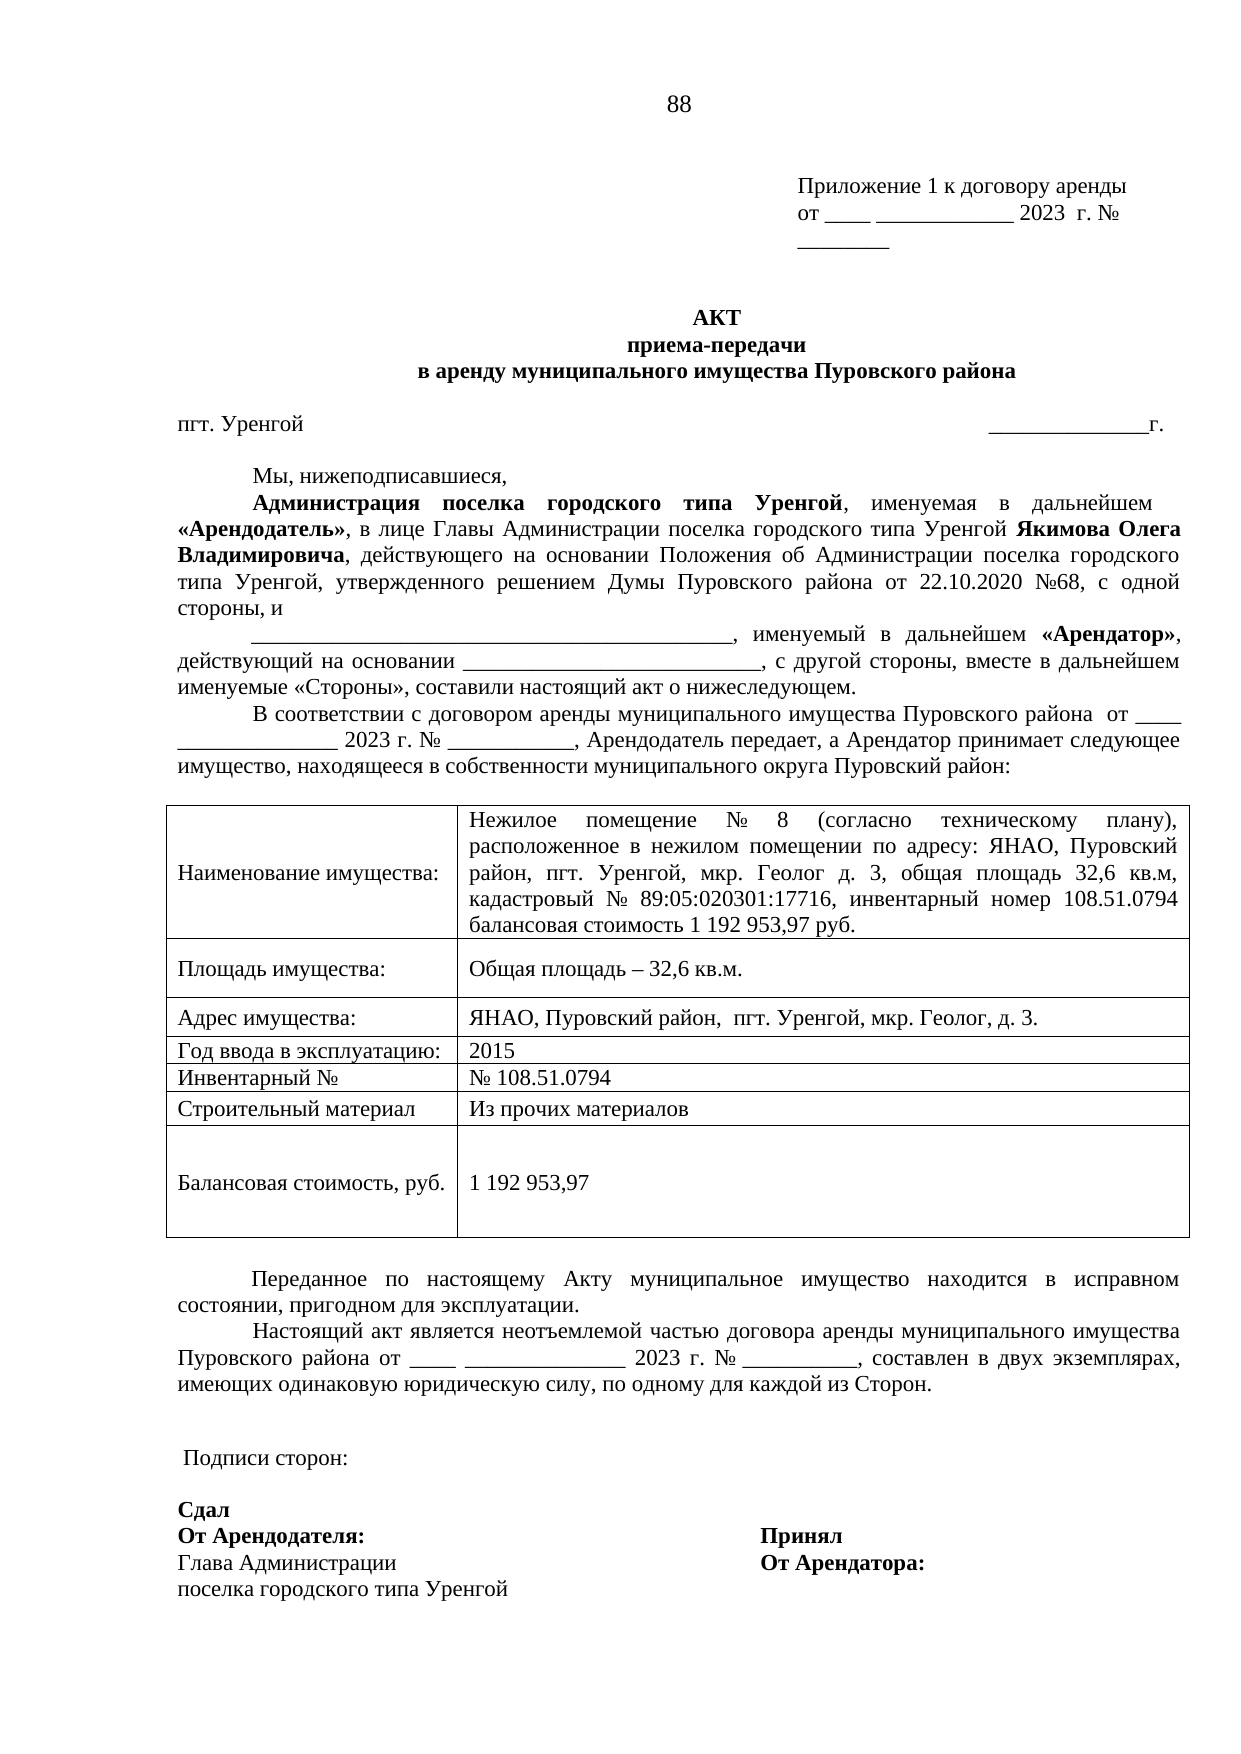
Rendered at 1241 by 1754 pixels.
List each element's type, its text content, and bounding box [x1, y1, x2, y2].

text Настоящий акт является неотъемлемой частью договора аренды муниципального имущества Пуровского района от ____ ______________ 2023 г. № __________, составлен в двух экземплярах, имеющих одинаковую юридическую силу, по одному для каждой из Сторон. [177, 1317, 1181, 1396]
text пгт. Уренгой ______________г. [177, 410, 1181, 436]
table_cell Инвентарный № [167, 1064, 457, 1091]
table_cell Из прочих материалов [458, 1092, 1189, 1125]
text Приложение 1 к договору аренды [797, 172, 1181, 199]
table_cell [639, 1523, 749, 1602]
table_cell № 108.51.0794 [458, 1064, 1189, 1091]
text в аренду муниципального имущества Пуровского района [177, 357, 1181, 383]
text от ____ ____________ 2023 г. № ________ [797, 199, 1181, 252]
table_header Нежилое помещение № 8 (согласно техническому плану), расположенное в нежилом помещении по адресу: ЯНАО, Пуровский район, пгт. Уренгой, мкр. Геолог д. 3, общая площадь 32,6 кв.м, кадастровый № 89:05:020301:17716, инвентарный номер 108.51.0794 балансовая стоимость 1 192 953,97 руб. [458, 806, 1189, 938]
table_cell Принял От Арендатора: [749, 1523, 1192, 1602]
table_cell Адрес имущества: [167, 998, 457, 1036]
table_header Наименование имущества: [167, 806, 457, 938]
text В соответствии с договором аренды муниципального имущества Пуровского района от ____ ______________ 2023 г. № ___________, Арендодатель передает, а Арендатор принимает следующее имущество, находящееся в собственности муниципального округа Пуровский район: [177, 699, 1181, 779]
text Переданное по настоящему Акту муниципальное имущество находится в исправном состоянии, пригодном для эксплуатации. [177, 1264, 1181, 1317]
text Мы, нижеподписавшиеся, [177, 462, 1181, 489]
table_cell 2015 [458, 1037, 1189, 1063]
table_cell Балансовая стоимость, руб. [167, 1126, 457, 1237]
table_cell ЯНАО, Пуровский район, пгт. Уренгой, мкр. Геолог, д. 3. [458, 998, 1189, 1036]
text приема-передачи [177, 331, 1181, 357]
table_cell 1 192 953,97 [458, 1126, 1189, 1237]
text Администрация поселка городского типа Уренгой, именуемая в дальнейшем «Арендодатель», в лице Главы Администрации поселка городского типа Уренгой Якимова Олега Владимировича, действующего на основании Положения об Администрации поселка городского типа Уренгой, утвержденного решением Думы Пуровского района от 22.10.2020 №68, с одной стороны, и [177, 489, 1181, 621]
table_cell Год ввода в эксплуатацию: [167, 1037, 457, 1063]
text __________________________________________, именуемый в дальнейшем «Арендатор», действующий на основании __________________________, с другой стороны, вместе в дальнейшем именуемые «Стороны», составили настоящий акт о нижеследующем. [177, 621, 1181, 699]
table_cell Строительный материал [167, 1092, 457, 1125]
table_cell От Арендодателя: Глава Администрации поселка городского типа Уренгой [166, 1523, 639, 1602]
text Подписи сторон: [177, 1443, 1181, 1470]
table_header [639, 1496, 749, 1523]
table_header Сдал [166, 1496, 639, 1523]
table_cell Общая площадь – 32,6 кв.м. [458, 939, 1189, 997]
table_cell Площадь имущества: [167, 939, 457, 997]
subtitle АКТ [177, 304, 1181, 331]
table_header [749, 1496, 1192, 1523]
